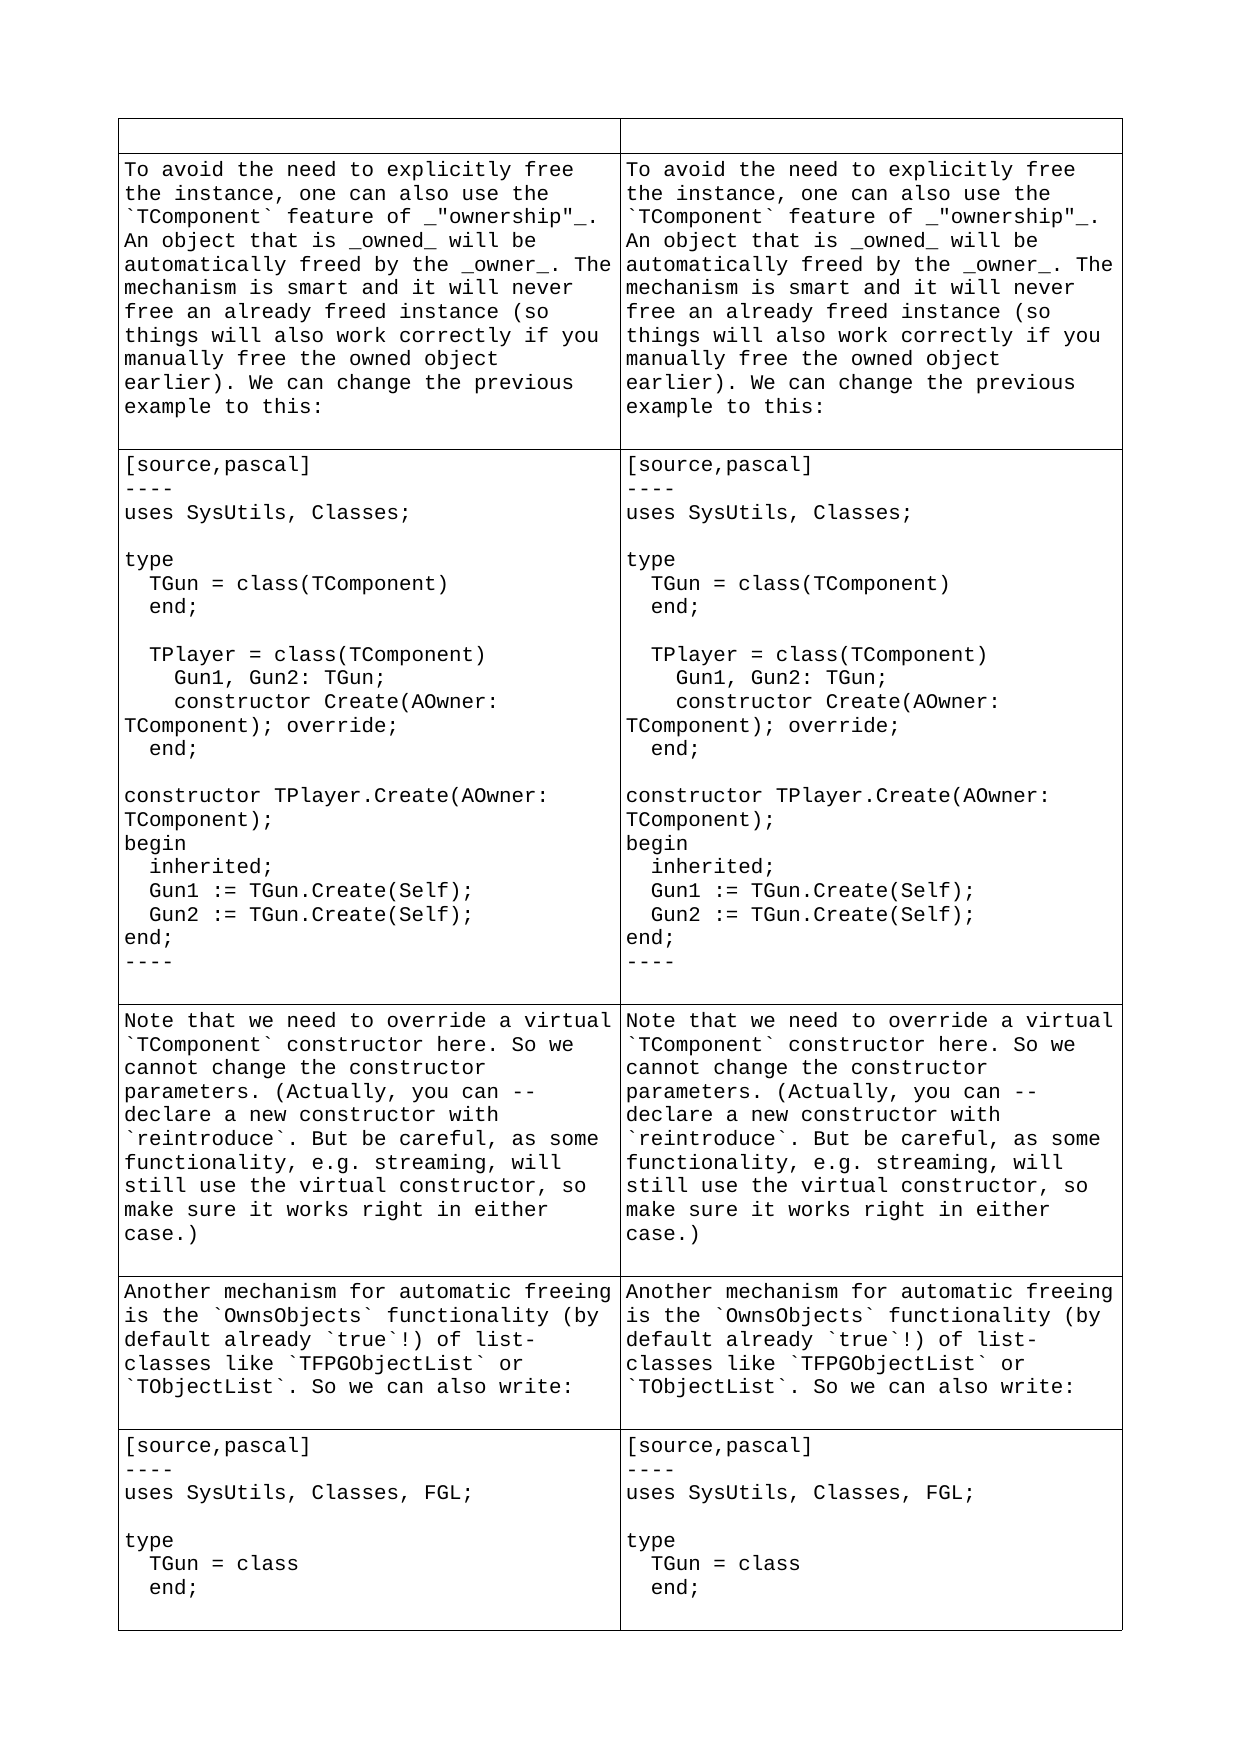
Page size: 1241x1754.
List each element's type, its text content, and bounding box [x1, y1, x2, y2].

table_cell To avoid the need to explicitly free the instance, one can also use the `TComponent` feature of _"ownership"_. An object that is _owned_ will be automatically freed by the _owner_. The mechanism is smart and it will never free an already freed instance (so things will also work correctly if you manually free the owned object earlier). We can change the previous example to this: [119, 154, 620, 449]
table_cell [source,pascal] ---- uses SysUtils, Classes; type TGun = class(TComponent) end; TPlayer = class(TComponent) Gun1, Gun2: TGun; constructor Create(AOwner: TComponent); override; end; constructor TPlayer.Create(AOwner: TComponent); begin inherited; Gun1 := TGun.Create(Self); Gun2 := TGun.Create(Self); end; ---- [119, 450, 620, 1004]
table_cell [621, 119, 1122, 153]
table_cell Another mechanism for automatic freeing is the `OwnsObjects` functionality (by default already `true`!) of list-classes like `TFPGObjectList` or `TObjectList`. So we can also write: [621, 1277, 1122, 1429]
table_cell [119, 119, 620, 153]
table_cell Another mechanism for automatic freeing is the `OwnsObjects` functionality (by default already `true`!) of list-classes like `TFPGObjectList` or `TObjectList`. So we can also write: [119, 1277, 620, 1429]
table_cell [source,pascal] ---- uses SysUtils, Classes; type TGun = class(TComponent) end; TPlayer = class(TComponent) Gun1, Gun2: TGun; constructor Create(AOwner: TComponent); override; end; constructor TPlayer.Create(AOwner: TComponent); begin inherited; Gun1 := TGun.Create(Self); Gun2 := TGun.Create(Self); end; ---- [621, 450, 1122, 1004]
table_cell [source,pascal] ---- uses SysUtils, Classes, FGL; type TGun = class end; [621, 1430, 1122, 1630]
table_cell [source,pascal] ---- uses SysUtils, Classes, FGL; type TGun = class end; [119, 1430, 620, 1630]
table_cell Note that we need to override a virtual `TComponent` constructor here. So we cannot change the constructor parameters. (Actually, you can -- declare a new constructor with `reintroduce`. But be careful, as some functionality, e.g. streaming, will still use the virtual constructor, so make sure it works right in either case.) [621, 1005, 1122, 1276]
table_cell Note that we need to override a virtual `TComponent` constructor here. So we cannot change the constructor parameters. (Actually, you can -- declare a new constructor with `reintroduce`. But be careful, as some functionality, e.g. streaming, will still use the virtual constructor, so make sure it works right in either case.) [119, 1005, 620, 1276]
table_cell To avoid the need to explicitly free the instance, one can also use the `TComponent` feature of _"ownership"_. An object that is _owned_ will be automatically freed by the _owner_. The mechanism is smart and it will never free an already freed instance (so things will also work correctly if you manually free the owned object earlier). We can change the previous example to this: [621, 154, 1122, 449]
